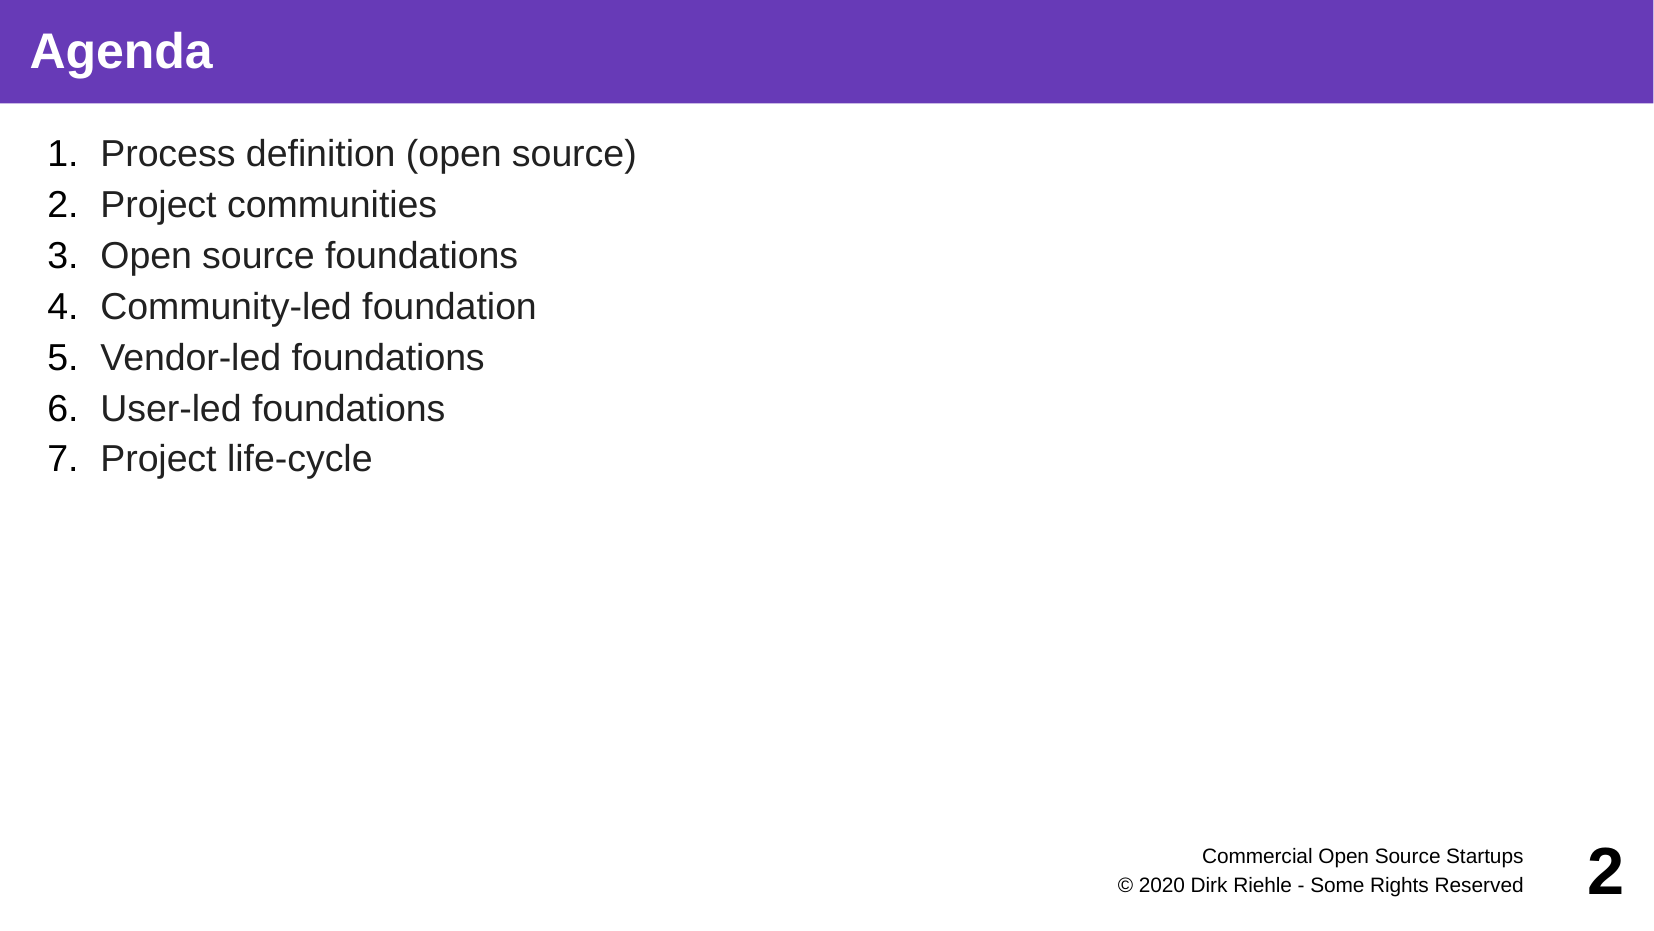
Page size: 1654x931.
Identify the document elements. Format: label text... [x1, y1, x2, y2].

title Agenda [0, 0, 1654, 104]
list Process definition (open source) Project communities Open source foundations Community-led foundation Vendor-led foundations User-led foundations Project life-cycle [29, 132, 1625, 813]
